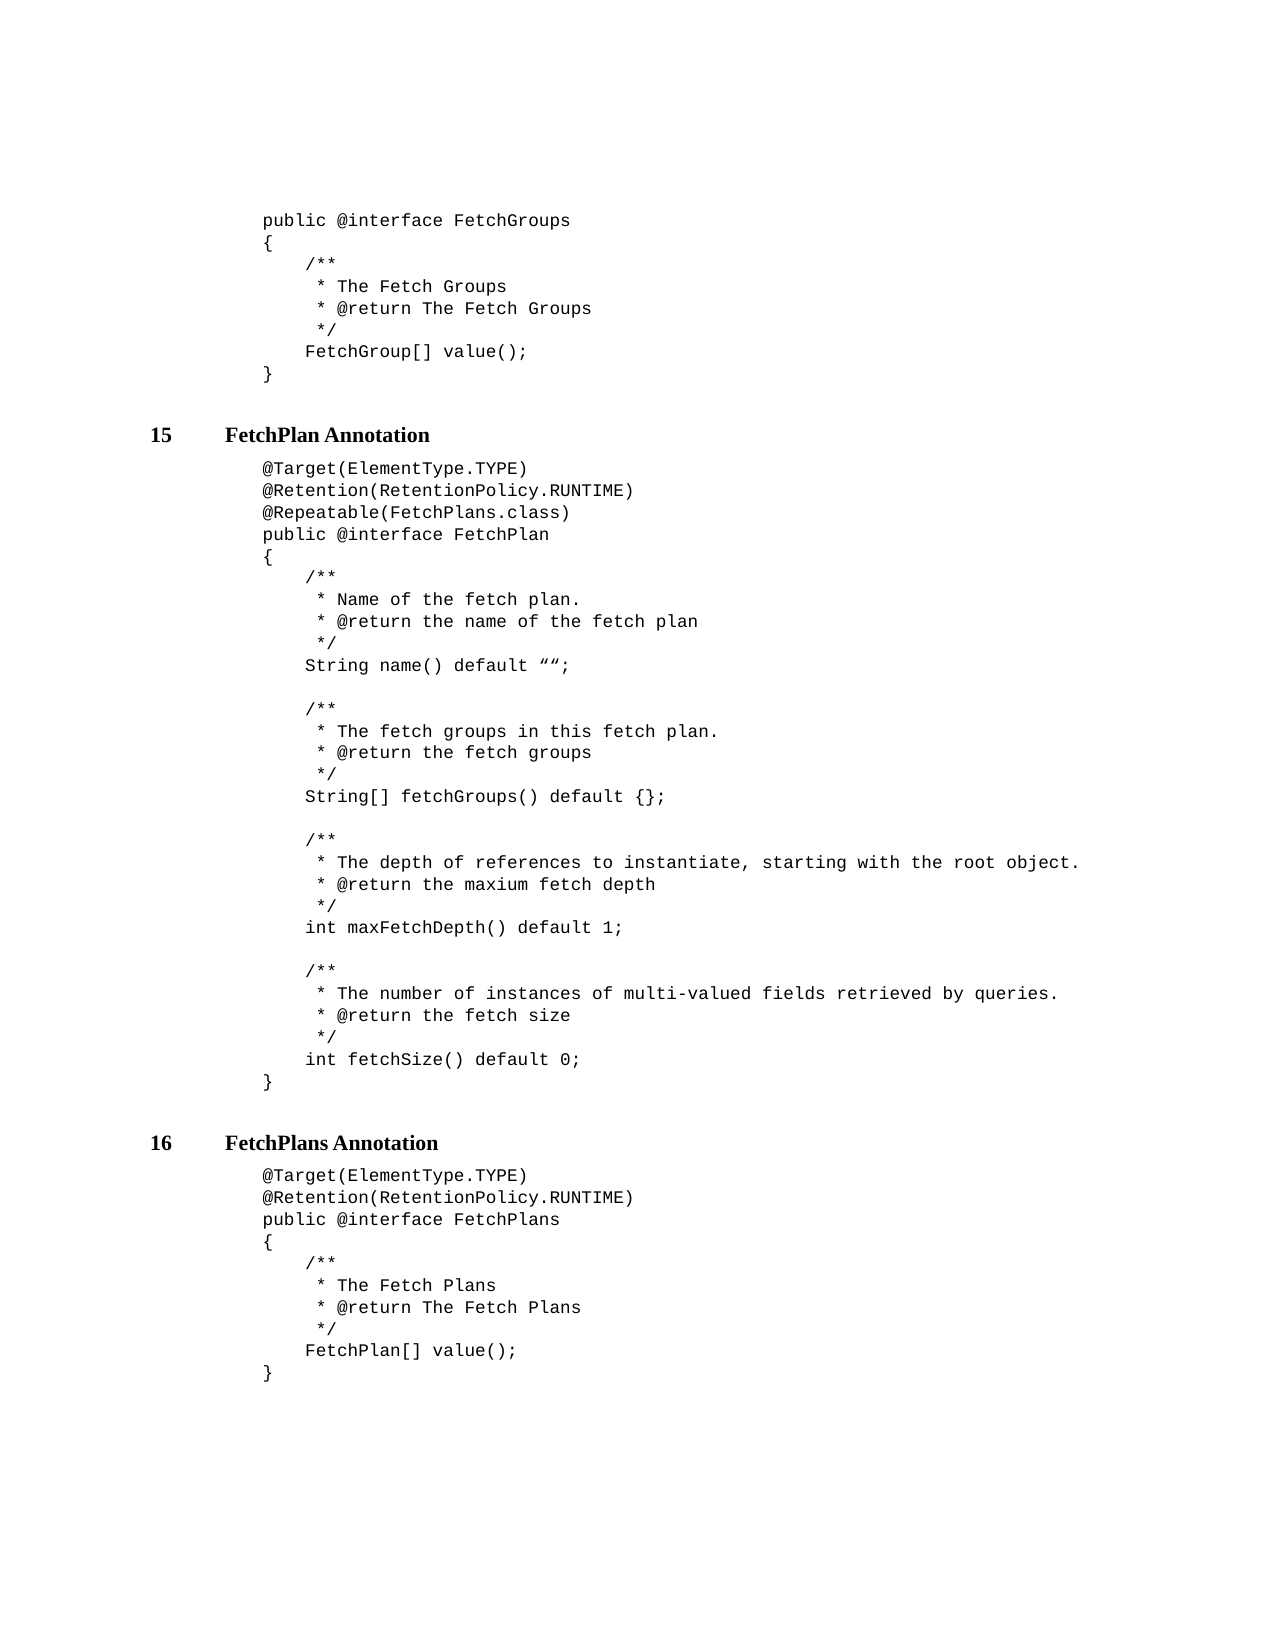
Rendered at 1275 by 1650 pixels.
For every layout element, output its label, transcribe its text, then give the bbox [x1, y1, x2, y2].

text */ [262, 895, 1125, 917]
text */ [262, 764, 1125, 786]
text * The Fetch Plans [262, 1274, 1125, 1296]
text /** [262, 698, 1125, 720]
text * The depth of references to instantiate, starting with the root object. [262, 852, 1125, 873]
text FetchPlan[] value(); [262, 1340, 1125, 1362]
text * @return the name of the fetch plan [262, 611, 1125, 633]
text */ [262, 1027, 1125, 1048]
text } [262, 1362, 1125, 1384]
text String[] fetchGroups() default {}; [262, 786, 1125, 808]
text * @return the fetch groups [262, 742, 1125, 764]
text * @return the fetch size [262, 1005, 1125, 1027]
text String name() default ““; [262, 655, 1125, 677]
text * The number of instances of multi-valued fields retrieved by queries. [262, 983, 1125, 1005]
text * The fetch groups in this fetch plan. [262, 720, 1125, 742]
text * The Fetch Groups [262, 276, 1125, 297]
text } [262, 363, 1125, 385]
text int fetchSize() default 0; [262, 1048, 1125, 1070]
text */ [262, 319, 1125, 341]
text @Retention(RetentionPolicy.RUNTIME) [262, 480, 1125, 502]
text { [262, 232, 1125, 254]
text /** [262, 830, 1125, 852]
text public @interface FetchPlans [262, 1209, 1125, 1231]
text /** [262, 961, 1125, 983]
text { [262, 545, 1125, 567]
text /** [262, 1253, 1125, 1274]
subtitle FetchPlan Annotation [150, 421, 1125, 447]
text public @interface FetchPlan [262, 523, 1125, 545]
text public @interface FetchGroups [262, 210, 1125, 232]
text * Name of the fetch plan. [262, 589, 1125, 611]
text int maxFetchDepth() default 1; [262, 917, 1125, 939]
text /** [262, 567, 1125, 589]
text */ [262, 1318, 1125, 1340]
text */ [262, 633, 1125, 655]
text @Target(ElementType.TYPE) [262, 458, 1125, 480]
text { [262, 1231, 1125, 1253]
text * @return The Fetch Plans [262, 1296, 1125, 1318]
subtitle FetchPlans Annotation [150, 1129, 1125, 1155]
text FetchGroup[] value(); [262, 341, 1125, 363]
text * @return The Fetch Groups [262, 297, 1125, 319]
text @Repeatable(FetchPlans.class) [262, 502, 1125, 523]
text @Target(ElementType.TYPE) [262, 1165, 1125, 1187]
text } [262, 1070, 1125, 1092]
text @Retention(RetentionPolicy.RUNTIME) [262, 1187, 1125, 1209]
text /** [262, 254, 1125, 276]
text * @return the maxium fetch depth [262, 873, 1125, 895]
